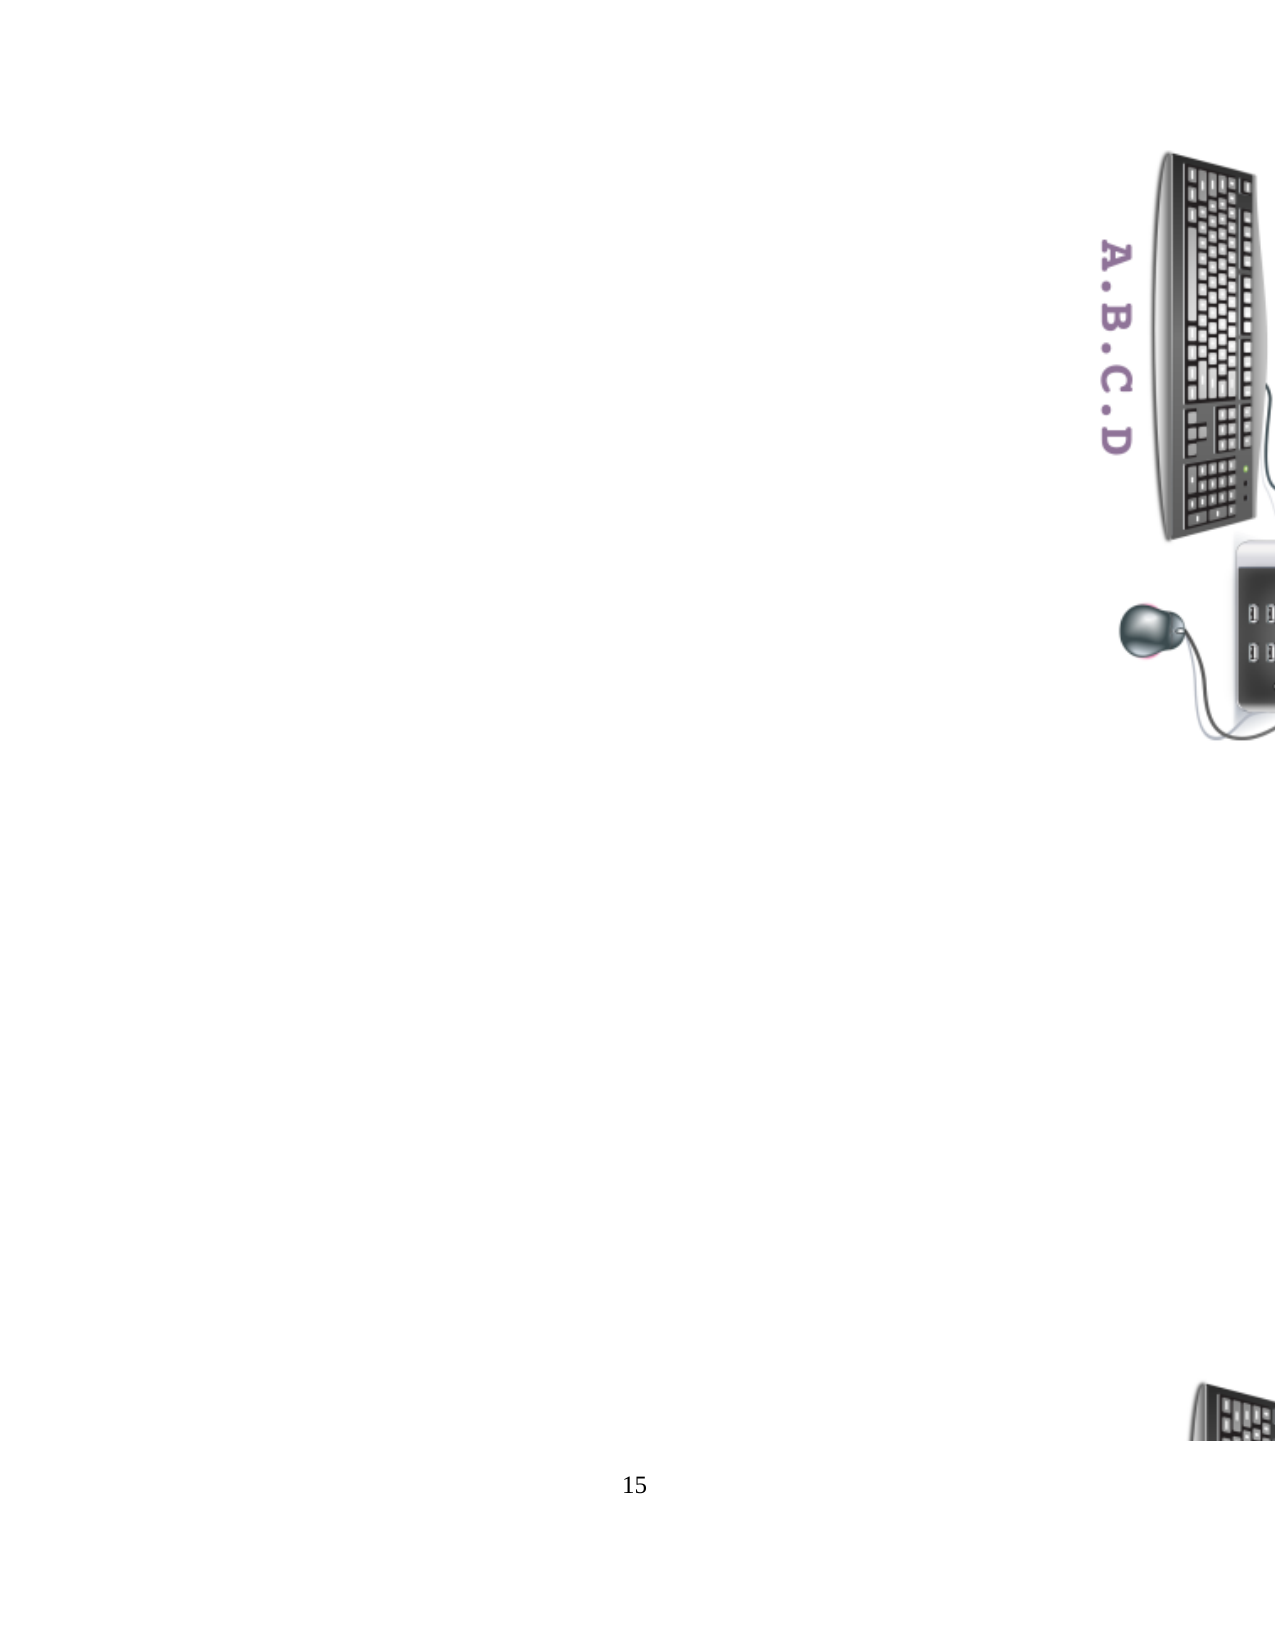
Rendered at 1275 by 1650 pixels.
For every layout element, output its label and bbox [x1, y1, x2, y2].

picture [150, 150, 1275, 1441]
